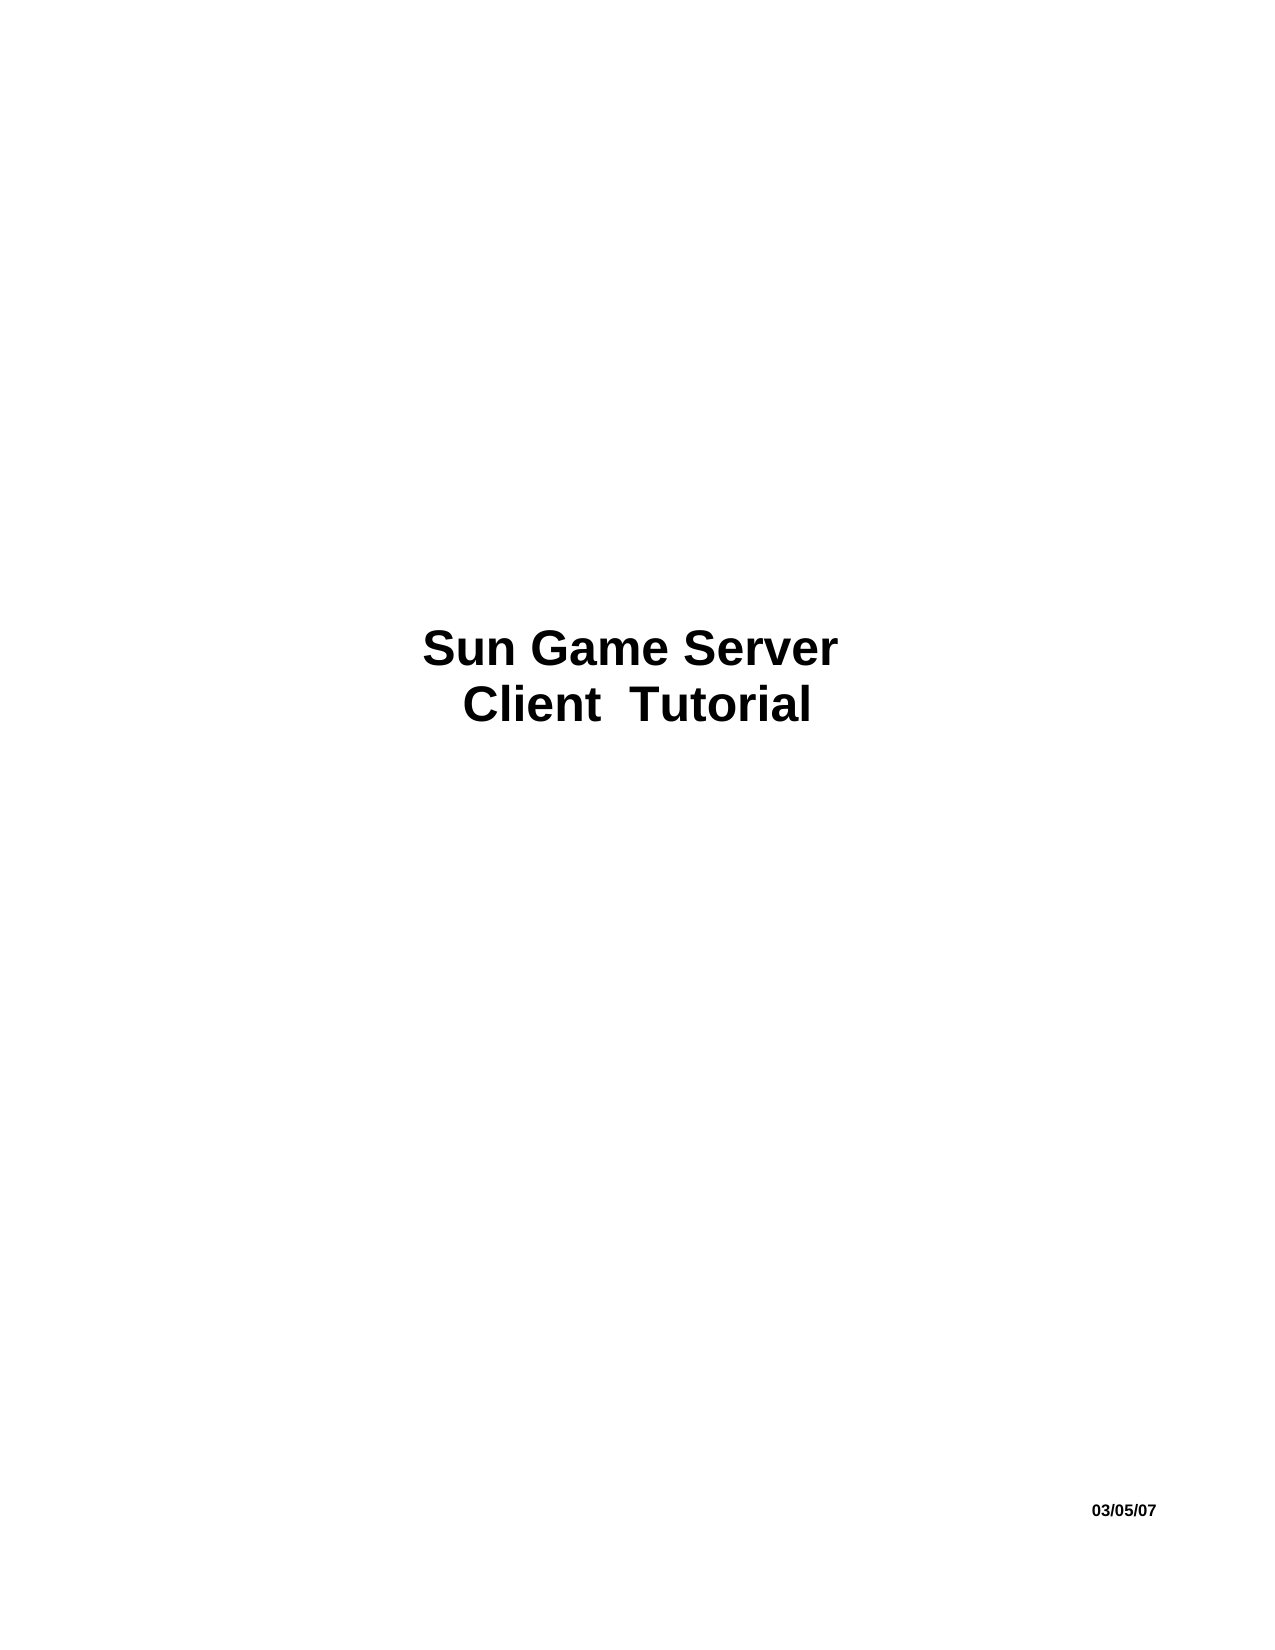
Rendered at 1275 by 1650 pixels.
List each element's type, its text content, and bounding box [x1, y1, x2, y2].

title Sun Game Server Client Tutorial [118, 620, 1156, 731]
